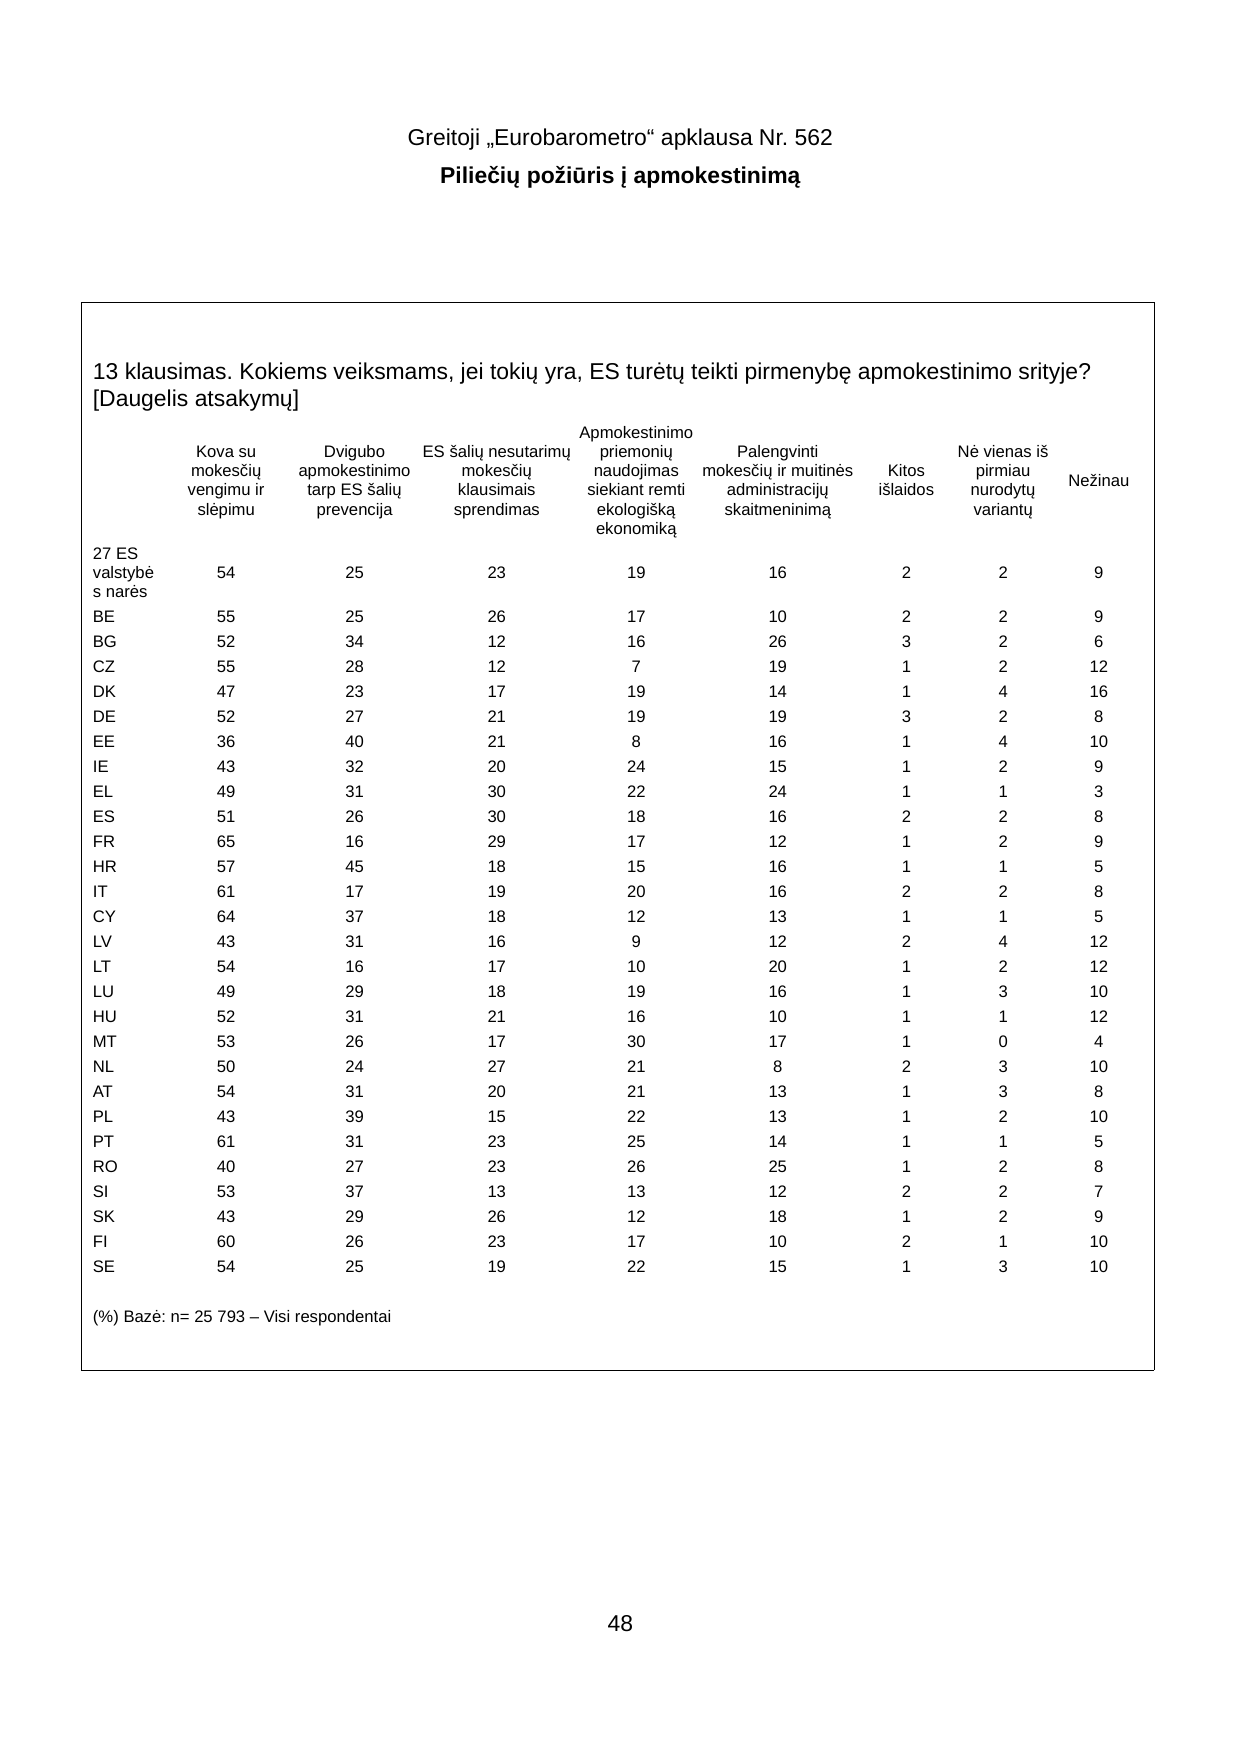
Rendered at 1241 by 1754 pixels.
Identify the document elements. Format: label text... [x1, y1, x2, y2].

table_cell 1 [954, 1129, 1052, 1154]
table_cell 1 [859, 904, 954, 929]
table_cell HU [90, 1004, 161, 1029]
table_cell 12 [1052, 929, 1145, 954]
table_cell 49 [161, 779, 291, 804]
table_cell 20 [418, 754, 576, 779]
table_cell Apmokestinimo priemonių naudojimas siekiant remti ekologišką ekonomiką [576, 420, 696, 541]
table_cell 1 [859, 729, 954, 754]
table_cell 29 [291, 1204, 417, 1229]
table_cell 51 [161, 804, 291, 829]
table_cell 7 [576, 654, 696, 679]
table_cell 9 [1052, 1204, 1145, 1229]
table_cell 1 [954, 904, 1052, 929]
table_cell 8 [1052, 1079, 1145, 1104]
table_cell 2 [954, 754, 1052, 779]
table_cell 36 [161, 729, 291, 754]
table_cell 19 [696, 704, 858, 729]
table_cell 12 [1052, 1004, 1145, 1029]
table_cell 4 [1052, 1029, 1145, 1054]
table_cell 65 [161, 829, 291, 854]
table_cell 2 [859, 1229, 954, 1254]
table_cell 13 [418, 1179, 576, 1204]
table_cell 2 [954, 879, 1052, 904]
table_cell 1 [859, 1104, 954, 1129]
table_cell 1 [859, 854, 954, 879]
table_cell 2 [954, 954, 1052, 979]
table_cell 53 [161, 1029, 291, 1054]
table_cell 3 [954, 1054, 1052, 1079]
table_cell 21 [418, 729, 576, 754]
table_cell 24 [291, 1054, 417, 1079]
table_cell 15 [418, 1104, 576, 1129]
table_cell ES šalių nesutarimų mokesčių klausimais sprendimas [418, 420, 576, 541]
table_cell 26 [576, 1154, 696, 1179]
table_cell 2 [859, 879, 954, 904]
table_cell 2 [954, 1104, 1052, 1129]
table_cell 16 [291, 954, 417, 979]
table_cell 1 [859, 754, 954, 779]
table_cell 5 [1052, 854, 1145, 879]
table_cell 2 [954, 704, 1052, 729]
table_cell 1 [954, 779, 1052, 804]
table_cell 3 [859, 629, 954, 654]
table_header 13 klausimas. Kokiems veiksmams, jei tokių yra, ES turėtų teikti pirmenybę apmokestinimo srityje? [Daugelis atsakymų] [90, 349, 1145, 420]
table_cell 18 [418, 979, 576, 1004]
table_cell 25 [291, 1254, 417, 1279]
table_cell 18 [418, 904, 576, 929]
table_cell 1 [859, 954, 954, 979]
table_cell 52 [161, 1004, 291, 1029]
table_cell 8 [1052, 1154, 1145, 1179]
table_cell 54 [161, 541, 291, 604]
table_cell NL [90, 1054, 161, 1079]
table_cell LU [90, 979, 161, 1004]
table_cell 17 [576, 604, 696, 629]
table_cell 29 [418, 829, 576, 854]
table_cell [576, 1279, 696, 1304]
table_cell 43 [161, 1104, 291, 1129]
table_cell Kova su mokesčių vengimu ir slėpimu [161, 420, 291, 541]
table_cell 19 [418, 879, 576, 904]
table_cell 52 [161, 629, 291, 654]
table_cell (%) Bazė: n= 25 793 – Visi respondentai [90, 1304, 1145, 1329]
table_cell [90, 420, 161, 541]
table_cell 50 [161, 1054, 291, 1079]
table_cell RO [90, 1154, 161, 1179]
table_cell 17 [418, 954, 576, 979]
table_cell SK [90, 1204, 161, 1229]
table_cell 1 [859, 1154, 954, 1179]
table_cell 1 [859, 1129, 954, 1154]
table_cell 20 [576, 879, 696, 904]
table_cell 31 [291, 1004, 417, 1029]
table_cell 25 [291, 604, 417, 629]
table_cell 16 [576, 1004, 696, 1029]
table_cell 27 ES valstybės narės [90, 541, 161, 604]
table_cell 10 [696, 1229, 858, 1254]
table_cell 27 [291, 1154, 417, 1179]
table_cell 10 [1052, 1229, 1145, 1254]
table_cell 27 [291, 704, 417, 729]
table_cell 23 [418, 1229, 576, 1254]
table_cell 2 [954, 804, 1052, 829]
table_cell Kitos išlaidos [859, 420, 954, 541]
table_cell SE [90, 1254, 161, 1279]
table_cell 12 [418, 654, 576, 679]
table_cell 9 [576, 929, 696, 954]
table_cell 22 [576, 779, 696, 804]
table_cell PL [90, 1104, 161, 1129]
table_cell 19 [576, 979, 696, 1004]
table_cell 2 [859, 1179, 954, 1204]
table_cell 4 [954, 729, 1052, 754]
table_cell 2 [954, 604, 1052, 629]
table_cell 31 [291, 929, 417, 954]
table_cell 16 [418, 929, 576, 954]
table_cell 27 [418, 1054, 576, 1079]
table_cell IE [90, 754, 161, 779]
table_cell 10 [696, 1004, 858, 1029]
table_cell 45 [291, 854, 417, 879]
table_cell 6 [1052, 629, 1145, 654]
table_cell 61 [161, 879, 291, 904]
table_cell 15 [696, 1254, 858, 1279]
table_cell 12 [418, 629, 576, 654]
table_cell 8 [1052, 704, 1145, 729]
table_cell Dvigubo apmokestinimo tarp ES šalių prevencija [291, 420, 417, 541]
table_cell DE [90, 704, 161, 729]
table_cell 1 [859, 1079, 954, 1104]
table_cell 34 [291, 629, 417, 654]
table_cell [1052, 1279, 1145, 1304]
table_cell 1 [859, 679, 954, 704]
table_cell 30 [418, 804, 576, 829]
table_cell 13 [696, 1079, 858, 1104]
table_cell 2 [954, 629, 1052, 654]
table_cell 1 [859, 1254, 954, 1279]
table_cell 43 [161, 754, 291, 779]
table_cell IT [90, 879, 161, 904]
table_cell 1 [859, 1204, 954, 1229]
table_cell 49 [161, 979, 291, 1004]
table_cell [696, 1279, 858, 1304]
table_cell 1 [859, 654, 954, 679]
table_cell 28 [291, 654, 417, 679]
table_cell 10 [1052, 729, 1145, 754]
table_cell 43 [161, 929, 291, 954]
table_cell 1 [859, 829, 954, 854]
table_cell 54 [161, 1079, 291, 1104]
table_cell PT [90, 1129, 161, 1154]
table_cell Nežinau [1052, 420, 1145, 541]
table_cell 16 [696, 541, 858, 604]
table_cell 10 [1052, 1254, 1145, 1279]
table_cell 25 [291, 541, 417, 604]
table_cell 3 [1052, 779, 1145, 804]
table_cell EE [90, 729, 161, 754]
table_cell 1 [859, 1029, 954, 1054]
table_cell 8 [1052, 879, 1145, 904]
table_cell 1 [954, 854, 1052, 879]
table_cell 1 [859, 979, 954, 1004]
table_cell 2 [859, 541, 954, 604]
table_cell [90, 1279, 161, 1304]
table_cell 21 [418, 1004, 576, 1029]
table_cell 25 [576, 1129, 696, 1154]
table_cell 2 [954, 829, 1052, 854]
table_cell 12 [576, 904, 696, 929]
table_cell [161, 1279, 291, 1304]
table_cell [418, 1279, 576, 1304]
table_cell 13 [576, 1179, 696, 1204]
table_cell 10 [1052, 1104, 1145, 1129]
table_cell 2 [859, 804, 954, 829]
table_cell 9 [1052, 754, 1145, 779]
table_cell 26 [696, 629, 858, 654]
table_cell 10 [1052, 1054, 1145, 1079]
table_cell 37 [291, 904, 417, 929]
table_cell 60 [161, 1229, 291, 1254]
table_cell 40 [161, 1154, 291, 1179]
table_cell 22 [576, 1104, 696, 1129]
table_cell 30 [418, 779, 576, 804]
table_cell 37 [291, 1179, 417, 1204]
table_cell 55 [161, 604, 291, 629]
table_cell [954, 1279, 1052, 1304]
table_cell 26 [291, 1229, 417, 1254]
table_cell 3 [954, 1254, 1052, 1279]
table_cell 2 [859, 929, 954, 954]
table_cell Palengvinti mokesčių ir muitinės administracijų skaitmeninimą [696, 420, 858, 541]
table_cell 16 [696, 804, 858, 829]
table_cell 16 [696, 879, 858, 904]
table_cell 43 [161, 1204, 291, 1229]
table_cell 2 [859, 1054, 954, 1079]
table_cell 64 [161, 904, 291, 929]
table_cell 17 [418, 1029, 576, 1054]
table_cell 19 [576, 541, 696, 604]
table_cell 2 [954, 541, 1052, 604]
table_cell 18 [576, 804, 696, 829]
table_cell 10 [696, 604, 858, 629]
table_cell AT [90, 1079, 161, 1104]
table_cell BE [90, 604, 161, 629]
table_cell 47 [161, 679, 291, 704]
table_cell 40 [291, 729, 417, 754]
table_cell 15 [576, 854, 696, 879]
table_cell 25 [696, 1154, 858, 1179]
table_cell 55 [161, 654, 291, 679]
table_cell 52 [161, 704, 291, 729]
table_cell CY [90, 904, 161, 929]
table_cell 16 [1052, 679, 1145, 704]
table_cell 14 [696, 679, 858, 704]
table_cell FI [90, 1229, 161, 1254]
table_cell 17 [576, 829, 696, 854]
table_cell 17 [576, 1229, 696, 1254]
table_cell 53 [161, 1179, 291, 1204]
table_cell 30 [576, 1029, 696, 1054]
table_cell 13 [696, 1104, 858, 1129]
table_cell LV [90, 929, 161, 954]
table_cell LT [90, 954, 161, 979]
table_cell 18 [418, 854, 576, 879]
table_cell 9 [1052, 829, 1145, 854]
table_cell 19 [576, 679, 696, 704]
table_cell 9 [1052, 604, 1145, 629]
table_cell [859, 1279, 954, 1304]
table_cell MT [90, 1029, 161, 1054]
table_cell 20 [696, 954, 858, 979]
table_cell 21 [418, 704, 576, 729]
table_cell 32 [291, 754, 417, 779]
table_cell 23 [418, 541, 576, 604]
table_cell 17 [291, 879, 417, 904]
table_cell EL [90, 779, 161, 804]
table_cell 3 [954, 1079, 1052, 1104]
table_cell 8 [696, 1054, 858, 1079]
table_cell 0 [954, 1029, 1052, 1054]
table_cell CZ [90, 654, 161, 679]
table_cell 19 [696, 654, 858, 679]
table_cell 10 [1052, 979, 1145, 1004]
table_cell 5 [1052, 1129, 1145, 1154]
table_cell 3 [954, 979, 1052, 1004]
table_cell 1 [859, 1004, 954, 1029]
table_cell 12 [576, 1204, 696, 1229]
table_cell Nė vienas iš pirmiau nurodytų variantų [954, 420, 1052, 541]
table_cell 26 [291, 1029, 417, 1054]
table_cell 2 [954, 1204, 1052, 1229]
table_cell 21 [576, 1079, 696, 1104]
table_cell 14 [696, 1129, 858, 1154]
table_cell 39 [291, 1104, 417, 1129]
table_cell 20 [418, 1079, 576, 1104]
table_cell 15 [696, 754, 858, 779]
table_cell 1 [954, 1004, 1052, 1029]
table_cell 23 [291, 679, 417, 704]
table_cell 10 [576, 954, 696, 979]
table_cell 4 [954, 679, 1052, 704]
table_cell [291, 1279, 417, 1304]
table_cell 31 [291, 1079, 417, 1104]
table_cell 21 [576, 1054, 696, 1079]
table_cell 12 [1052, 654, 1145, 679]
table_cell 26 [418, 1204, 576, 1229]
table_cell SI [90, 1179, 161, 1204]
table_cell 3 [859, 704, 954, 729]
table_cell 26 [291, 804, 417, 829]
table_cell 16 [696, 979, 858, 1004]
table_cell 12 [696, 929, 858, 954]
table_cell 19 [418, 1254, 576, 1279]
table_cell 23 [418, 1154, 576, 1179]
table_cell 2 [859, 604, 954, 629]
table_cell 23 [418, 1129, 576, 1154]
table_cell 31 [291, 779, 417, 804]
table_cell 29 [291, 979, 417, 1004]
table_cell 1 [859, 779, 954, 804]
table_cell 2 [954, 654, 1052, 679]
table_cell 57 [161, 854, 291, 879]
table_cell 8 [576, 729, 696, 754]
table_cell 8 [1052, 804, 1145, 829]
table_cell 19 [576, 704, 696, 729]
table_cell HR [90, 854, 161, 879]
table_cell BG [90, 629, 161, 654]
table_cell 31 [291, 1129, 417, 1154]
table_cell 5 [1052, 904, 1145, 929]
table_cell 18 [696, 1204, 858, 1229]
table_cell FR [90, 829, 161, 854]
table_cell 7 [1052, 1179, 1145, 1204]
table_cell 22 [576, 1254, 696, 1279]
table_cell 2 [954, 1154, 1052, 1179]
table_cell 12 [696, 829, 858, 854]
table_cell 12 [1052, 954, 1145, 979]
table_cell 9 [1052, 541, 1145, 604]
table_cell 54 [161, 1254, 291, 1279]
table_cell 13 [696, 904, 858, 929]
table_cell 4 [954, 929, 1052, 954]
table_cell 16 [696, 729, 858, 754]
table_cell 1 [954, 1229, 1052, 1254]
table_cell ES [90, 804, 161, 829]
table_cell DK [90, 679, 161, 704]
table_cell 54 [161, 954, 291, 979]
table_cell 17 [696, 1029, 858, 1054]
table_cell 2 [954, 1179, 1052, 1204]
table_cell 26 [418, 604, 576, 629]
table_cell 17 [418, 679, 576, 704]
table_cell 16 [696, 854, 858, 879]
table_cell 24 [696, 779, 858, 804]
table_cell 61 [161, 1129, 291, 1154]
table_cell 12 [696, 1179, 858, 1204]
table_cell 16 [576, 629, 696, 654]
table_cell 16 [291, 829, 417, 854]
table_cell 24 [576, 754, 696, 779]
